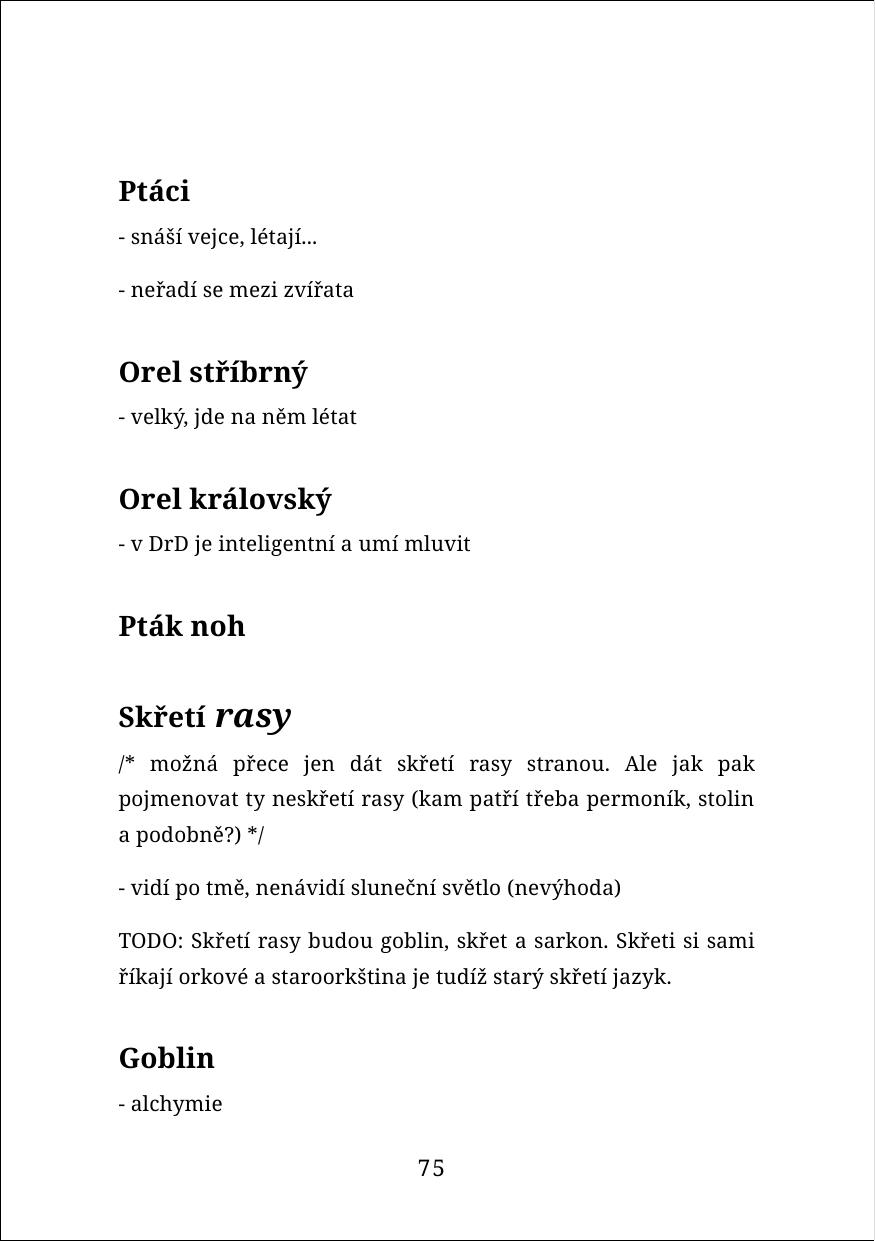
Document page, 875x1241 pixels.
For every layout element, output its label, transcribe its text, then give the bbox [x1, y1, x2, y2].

text - v DrD je inteligentní a umí mluvit [118, 529, 756, 557]
text - snáší vejce, létají... [118, 222, 756, 250]
subtitle Orel královský [118, 479, 756, 517]
text /* možná přece jen dát skřetí rasy stranou. Ale jak pak pojmenovat ty neskřetí rasy (kam patří třeba permoník, stolin a podobně?) */ [118, 749, 756, 848]
text TODO: Skřetí rasy budou goblin, skřet a sarkon. Skřeti si sami říkají orkové a staroorkština je tudíž starý skřetí jazyk. [118, 926, 756, 990]
subtitle Ptáci [118, 172, 756, 210]
text - alchymie [118, 1089, 756, 1117]
text - neřadí se mezi zvířata [118, 275, 756, 303]
subtitle Orel stříbrný [118, 352, 756, 390]
text - velký, jde na něm létat [118, 402, 756, 431]
subtitle Pták noh [118, 606, 756, 644]
text - vidí po tmě, nenávidí sluneční světlo (nevýhoda) [118, 873, 756, 901]
subtitle Skřetí rasy [118, 692, 756, 737]
subtitle Goblin [118, 1039, 756, 1077]
